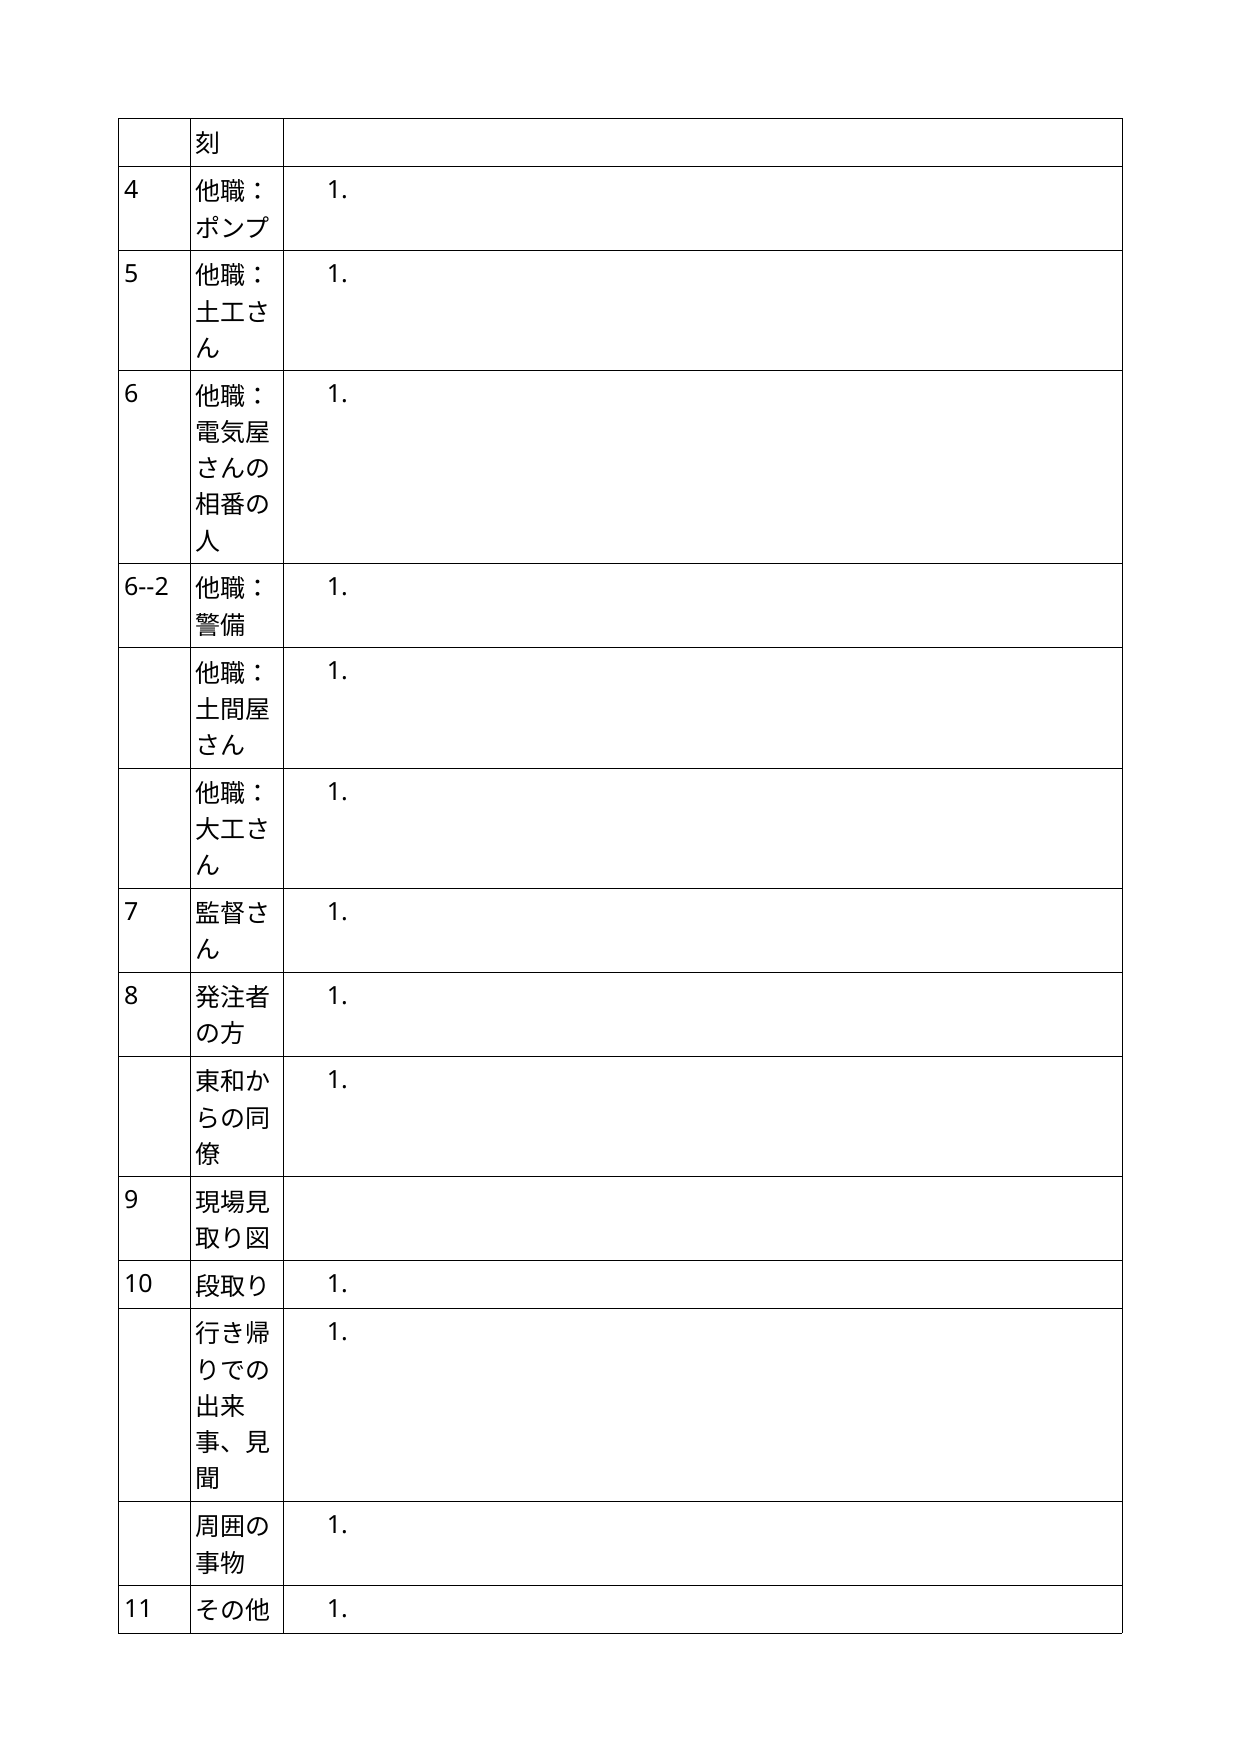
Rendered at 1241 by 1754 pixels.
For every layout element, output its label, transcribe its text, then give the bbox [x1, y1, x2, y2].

table_cell 行き帰りでの出来事、見聞 [191, 1309, 283, 1501]
table_cell 他職：ポンプ [191, 167, 283, 250]
table_cell 6 [119, 371, 190, 563]
table_cell 他職：警備 [191, 564, 283, 647]
table_cell [284, 889, 1122, 972]
table_cell [284, 564, 1122, 647]
table_cell [119, 119, 190, 166]
table_cell 10 [119, 1261, 190, 1308]
table_cell その他 [191, 1586, 283, 1633]
table_cell [119, 1502, 190, 1585]
table_cell [119, 1057, 190, 1176]
table_cell [284, 251, 1122, 370]
table_cell 他職：土間屋さん [191, 648, 283, 767]
table_cell [284, 769, 1122, 888]
table_cell [284, 167, 1122, 250]
table_cell [119, 769, 190, 888]
table_cell 11 [119, 1586, 190, 1633]
table_cell 東和からの同僚 [191, 1057, 283, 1176]
table_cell 9 [119, 1177, 190, 1260]
table_cell 他職：電気屋さんの相番の人 [191, 371, 283, 563]
table_cell 他職：土工さん [191, 251, 283, 370]
table_cell [284, 1177, 1122, 1260]
table_cell [119, 1309, 190, 1501]
table_cell [284, 1261, 1122, 1308]
table_cell [284, 648, 1122, 767]
table_cell 7 [119, 889, 190, 972]
table_cell [284, 119, 1122, 166]
table_cell 他職：大工さん [191, 769, 283, 888]
table_cell 段取り [191, 1261, 283, 1308]
table_cell 6--2 [119, 564, 190, 647]
table_cell 監督さん [191, 889, 283, 972]
table_cell 発注者の方 [191, 973, 283, 1056]
table_cell 4 [119, 167, 190, 250]
table_cell [284, 371, 1122, 563]
table_cell [284, 1502, 1122, 1585]
table_cell 8 [119, 973, 190, 1056]
table_cell [284, 1309, 1122, 1501]
table_cell 周囲の事物 [191, 1502, 283, 1585]
table_cell 刻 [191, 119, 283, 166]
table_cell [119, 648, 190, 767]
table_cell 5 [119, 251, 190, 370]
table_cell [284, 1057, 1122, 1176]
table_cell [284, 973, 1122, 1056]
table_cell [284, 1586, 1122, 1633]
table_cell 現場見取り図 [191, 1177, 283, 1260]
